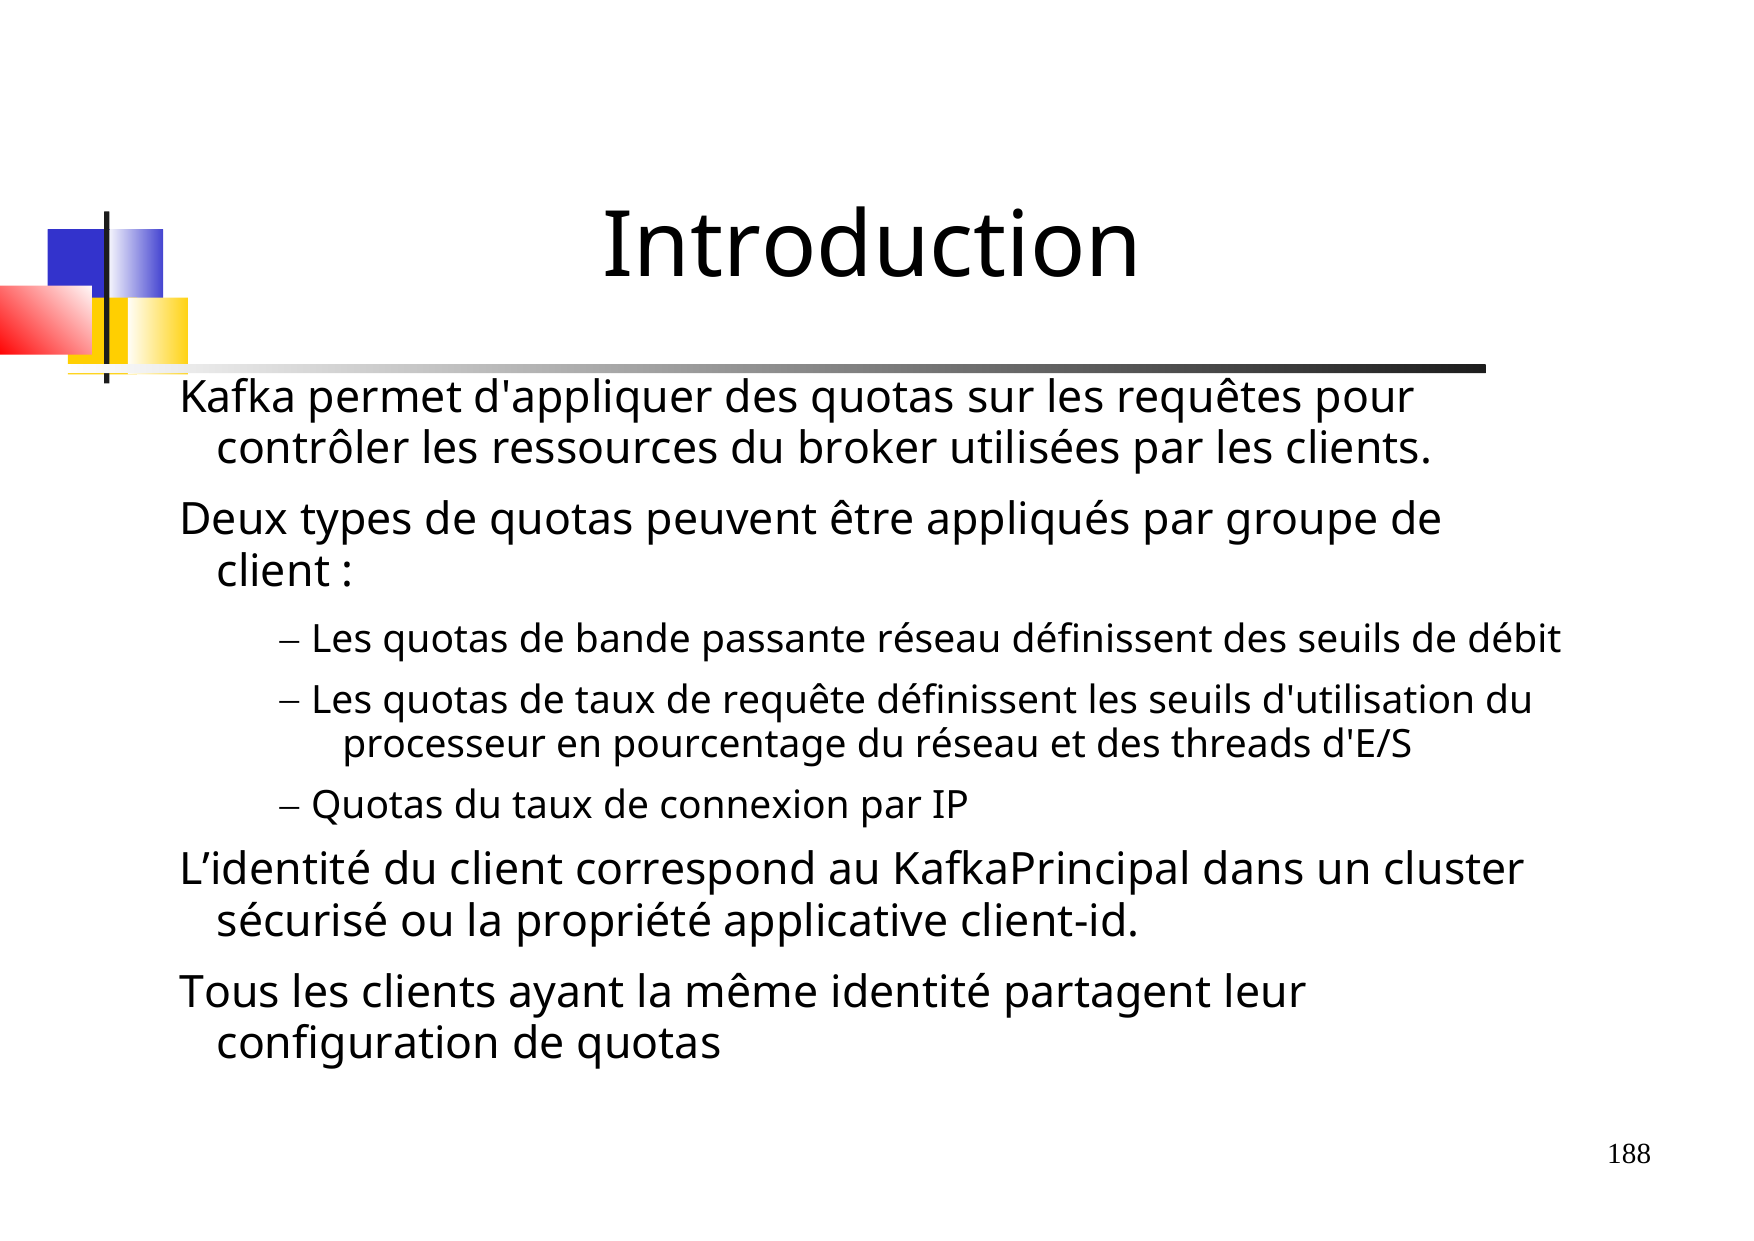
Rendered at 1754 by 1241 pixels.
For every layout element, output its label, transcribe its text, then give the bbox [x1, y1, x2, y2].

list Kafka permet d'appliquer des quotas sur les requêtes pour contrôler les ressources du broker utilisées par les clients. Deux types de quotas peuvent être appliqués par groupe de client : Les quotas de bande passante réseau définissent des seuils de débit Les quotas de taux de requête définissent les seuils d'utilisation du processeur en pourcentage du réseau et des threads d'E/S Quotas du taux de connexion par IP L’identité du client correspond au KafkaPrincipal dans un cluster sécurisé ou la propriété applicative client-id. Tous les clients ayant la même identité partagent leur configuration de quotas [179, 371, 1567, 1091]
title Introduction [179, 139, 1567, 351]
